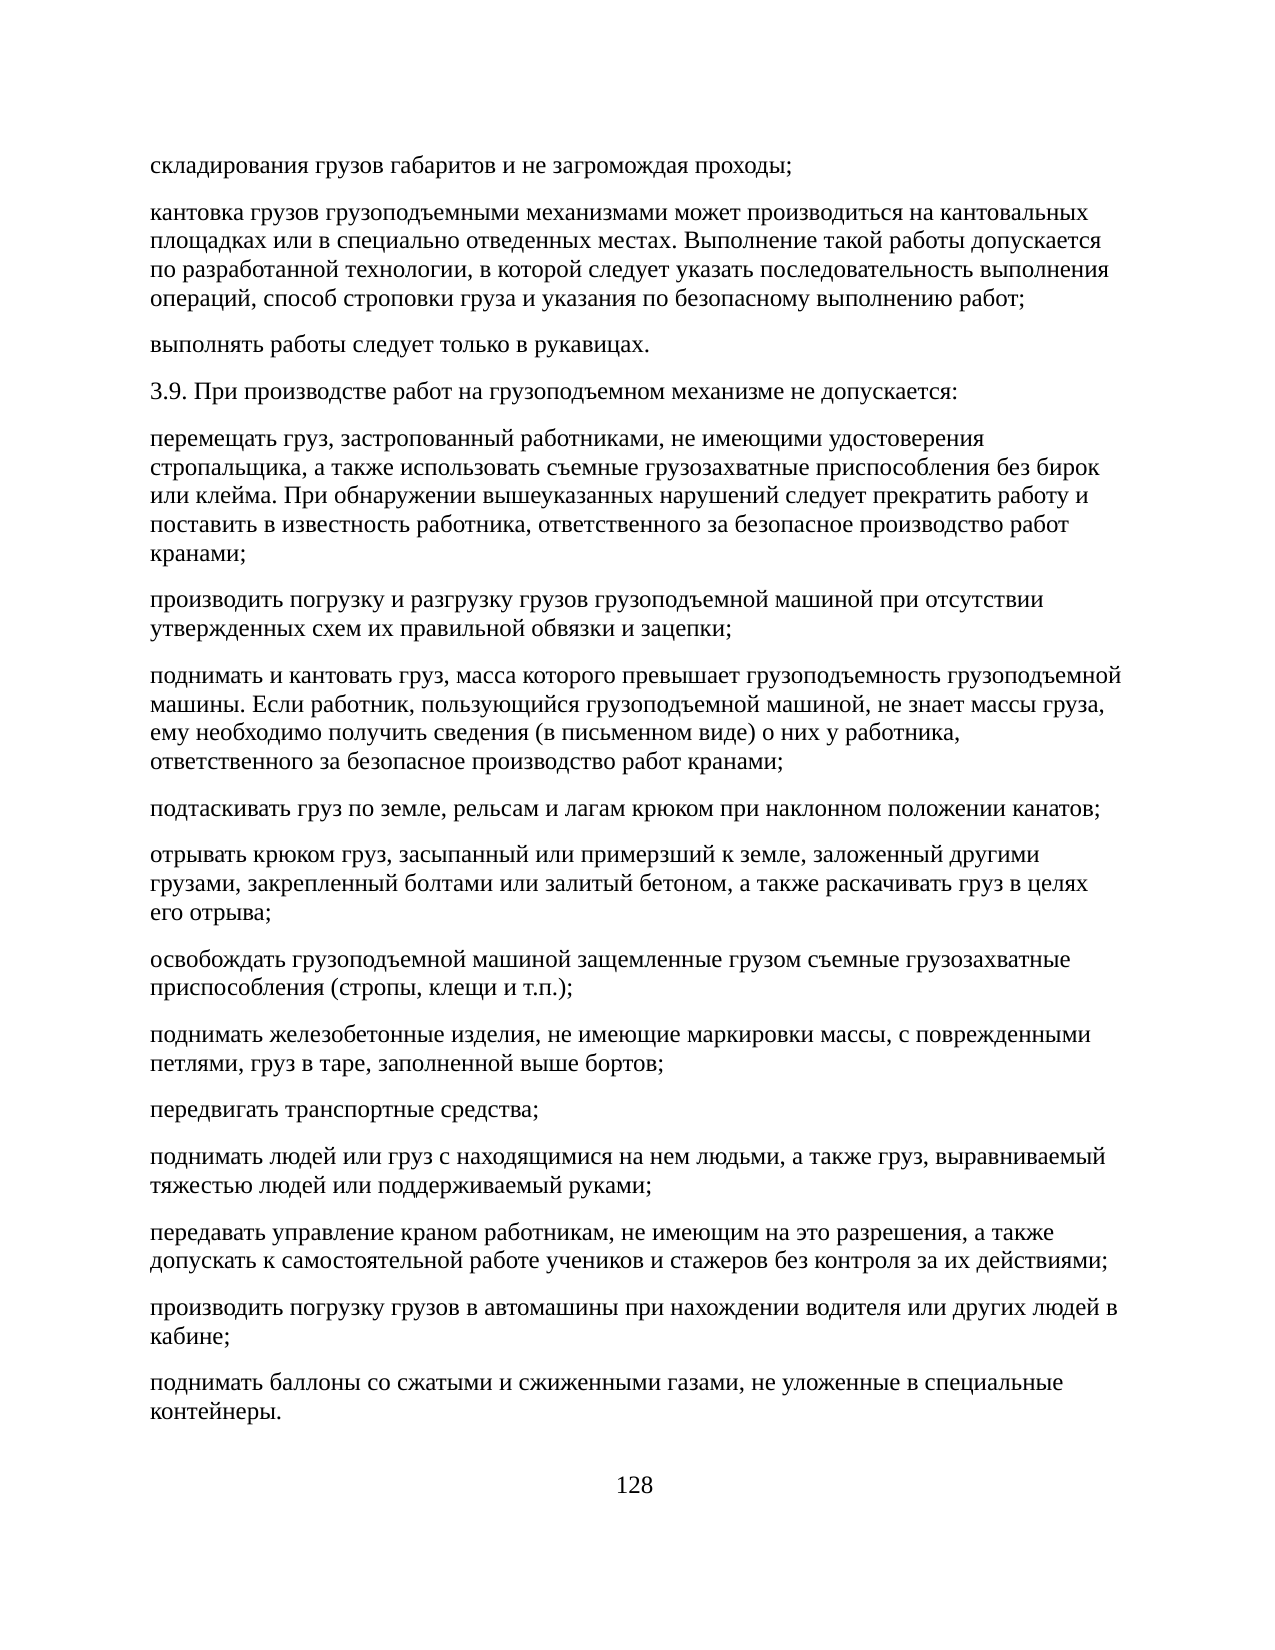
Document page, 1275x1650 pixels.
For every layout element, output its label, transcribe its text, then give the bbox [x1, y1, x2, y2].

text освобождать грузоподъемной машиной защемленные грузом съемные грузозахватные приспособления (стропы, клещи и т.п.); [150, 944, 1125, 1001]
text производить погрузку грузов в автомашины при нахождении водителя или других людей в кабине; [150, 1292, 1125, 1349]
text производить погрузку и разгрузку грузов грузоподъемной машиной при отсутствии утвержденных схем их правильной обвязки и зацепки; [150, 584, 1125, 642]
text поднимать и кантовать груз, масса которого превышает грузоподъемность грузоподъемной машины. Если работник, пользующийся грузоподъемной машиной, не знает массы груза, ему необходимо получить сведения (в письменном виде) о них у работника, ответственного за безопасное производство работ кранами; [150, 660, 1125, 775]
text поднимать баллоны со сжатыми и сжиженными газами, не уложенные в специальные контейнеры. [150, 1367, 1125, 1425]
text поднимать железобетонные изделия, не имеющие маркировки массы, с поврежденными петлями, груз в таре, заполненной выше бортов; [150, 1019, 1125, 1077]
text передвигать транспортные средства; [150, 1094, 1125, 1123]
text выполнять работы следует только в рукавицах. [150, 329, 1125, 358]
text 3.9. При производстве работ на грузоподъемном механизме не допускается: [150, 376, 1125, 405]
text поднимать людей или груз с находящимися на нем людьми, а также груз, выравниваемый тяжестью людей или поддерживаемый руками; [150, 1141, 1125, 1199]
text перемещать груз, застропованный работниками, не имеющими удостоверения стропальщика, а также использовать съемные грузозахватные приспособления без бирок или клейма. При обнаружении вышеуказанных нарушений следует прекратить работу и поставить в известность работника, ответственного за безопасное производство работ кранами; [150, 423, 1125, 567]
text складирования грузов габаритов и не загромождая проходы; [150, 150, 1125, 179]
text подтаскивать груз по земле, рельсам и лагам крюком при наклонном положении канатов; [150, 793, 1125, 822]
text отрывать крюком груз, засыпанный или примерзший к земле, заложенный другими грузами, закрепленный болтами или залитый бетоном, а также раскачивать груз в целях его отрыва; [150, 839, 1125, 926]
text кантовка грузов грузоподъемными механизмами может производиться на кантовальных площадках или в специально отведенных местах. Выполнение такой работы допускается по разработанной технологии, в которой следует указать последовательность выполнения операций, способ строповки груза и указания по безопасному выполнению работ; [150, 197, 1125, 312]
text передавать управление краном работникам, не имеющим на это разрешения, а также допускать к самостоятельной работе учеников и стажеров без контроля за их действиями; [150, 1217, 1125, 1274]
